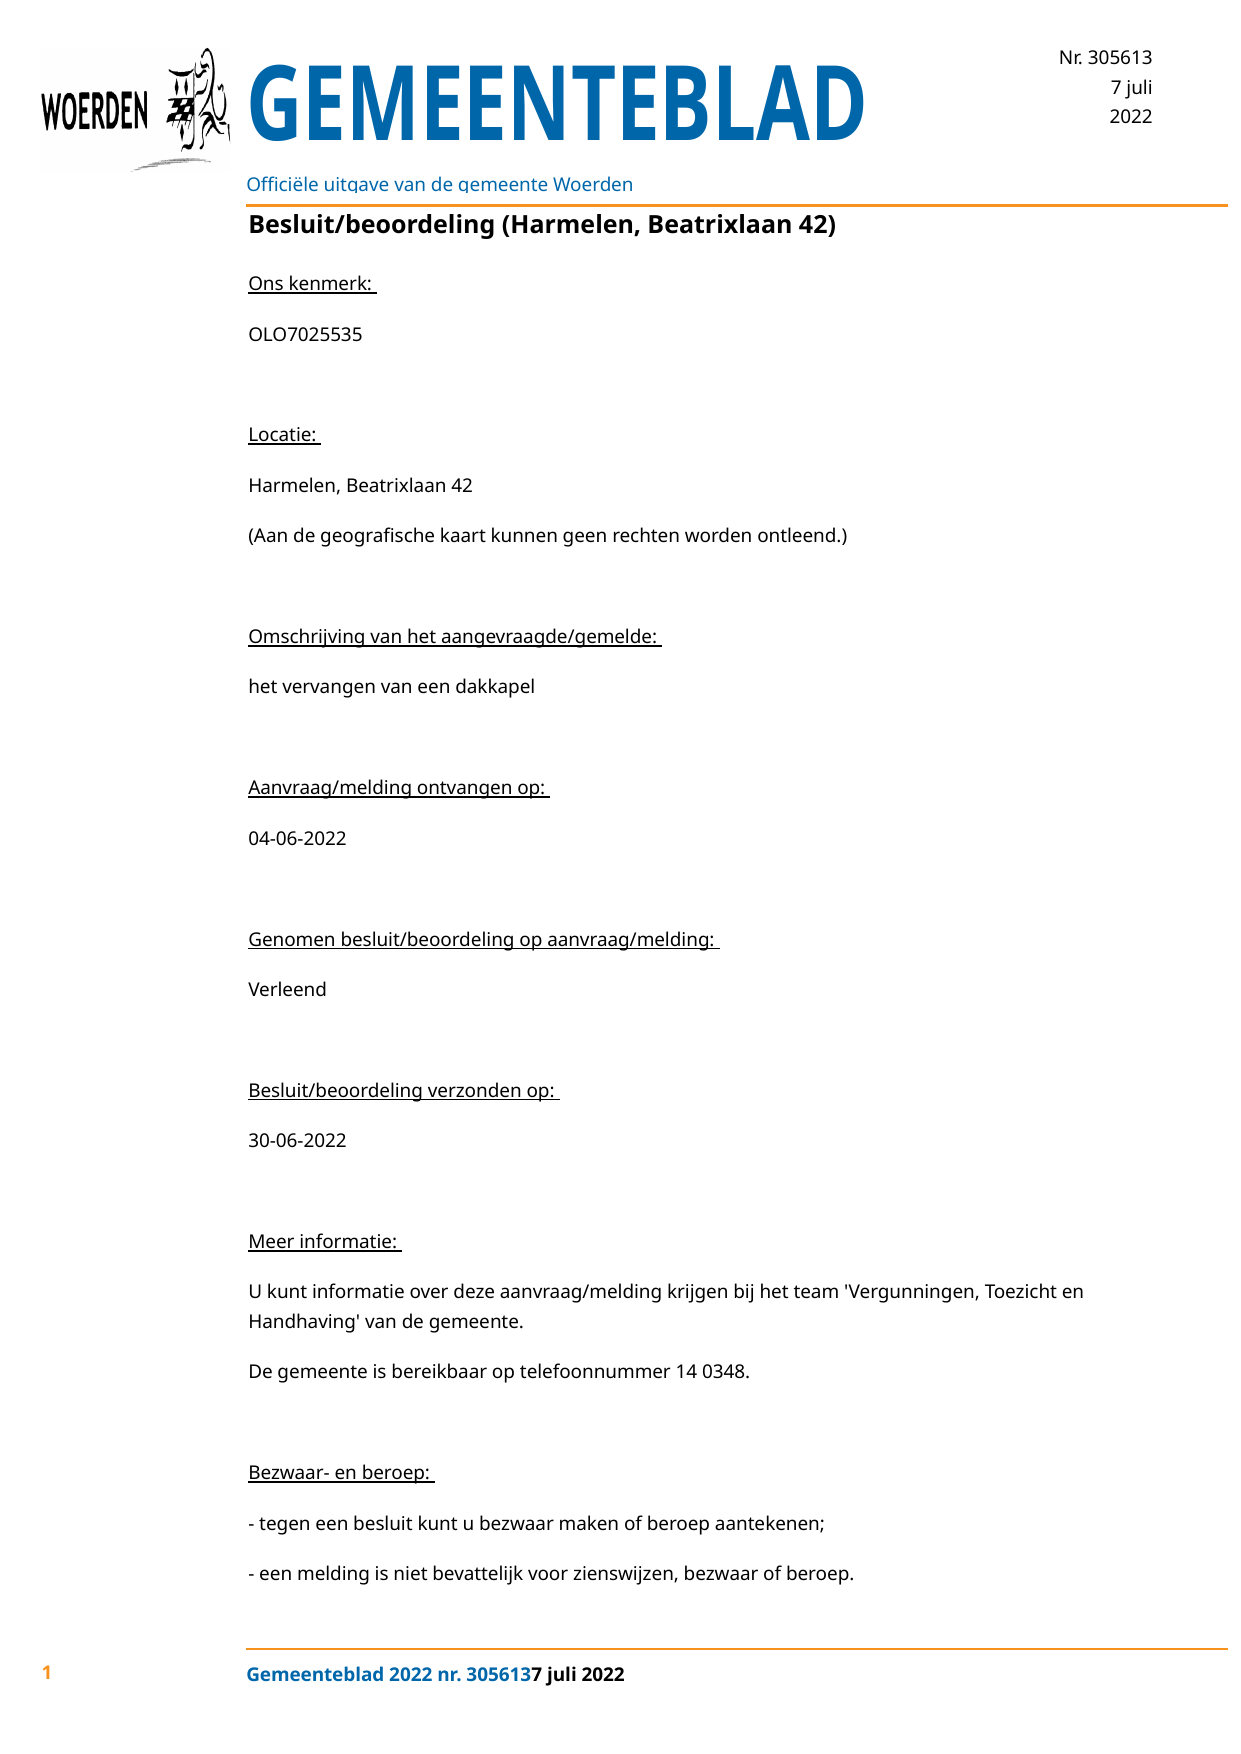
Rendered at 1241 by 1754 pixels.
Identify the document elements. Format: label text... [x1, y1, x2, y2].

text 30-06-2022 [248, 1127, 1152, 1153]
text Meer informatie: [248, 1228, 1152, 1254]
text Aanvraag/melding ontvangen op: [248, 774, 1152, 800]
text - tegen een besluit kunt u bezwaar maken of beroep aantekenen; [248, 1510, 1152, 1536]
text Locatie: [248, 422, 1152, 447]
picture [41, 47, 231, 172]
text - een melding is niet bevattelijk voor zienswijzen, bezwaar of beroep. [248, 1560, 1152, 1586]
text Genomen besluit/beoordeling op aanvraag/melding: [248, 926, 1152, 951]
text het vervangen van een dakkapel [248, 674, 1152, 699]
text 04-06-2022 [248, 825, 1152, 851]
text Besluit/beoordeling (Harmelen, Beatrixlaan 42) [248, 207, 1152, 241]
text U kunt informatie over deze aanvraag/melding krijgen bij het team 'Vergunningen, Toezicht en Handhaving' van de gemeente. [248, 1279, 1152, 1334]
text Verleend [248, 976, 1152, 1002]
text Omschrijving van het aangevraagde/gemelde: [248, 623, 1152, 649]
text Ons kenmerk: [248, 270, 1152, 296]
text Harmelen, Beatrixlaan 42 [248, 472, 1152, 498]
text Bezwaar- en beroep: [248, 1459, 1152, 1485]
text Besluit/beoordeling verzonden op: [248, 1077, 1152, 1103]
text OLO7025535 [248, 321, 1152, 346]
text (Aan de geografische kaart kunnen geen rechten worden ontleend.) [248, 522, 1152, 548]
text De gemeente is bereikbaar op telefoonnummer 14 0348. [248, 1359, 1152, 1384]
